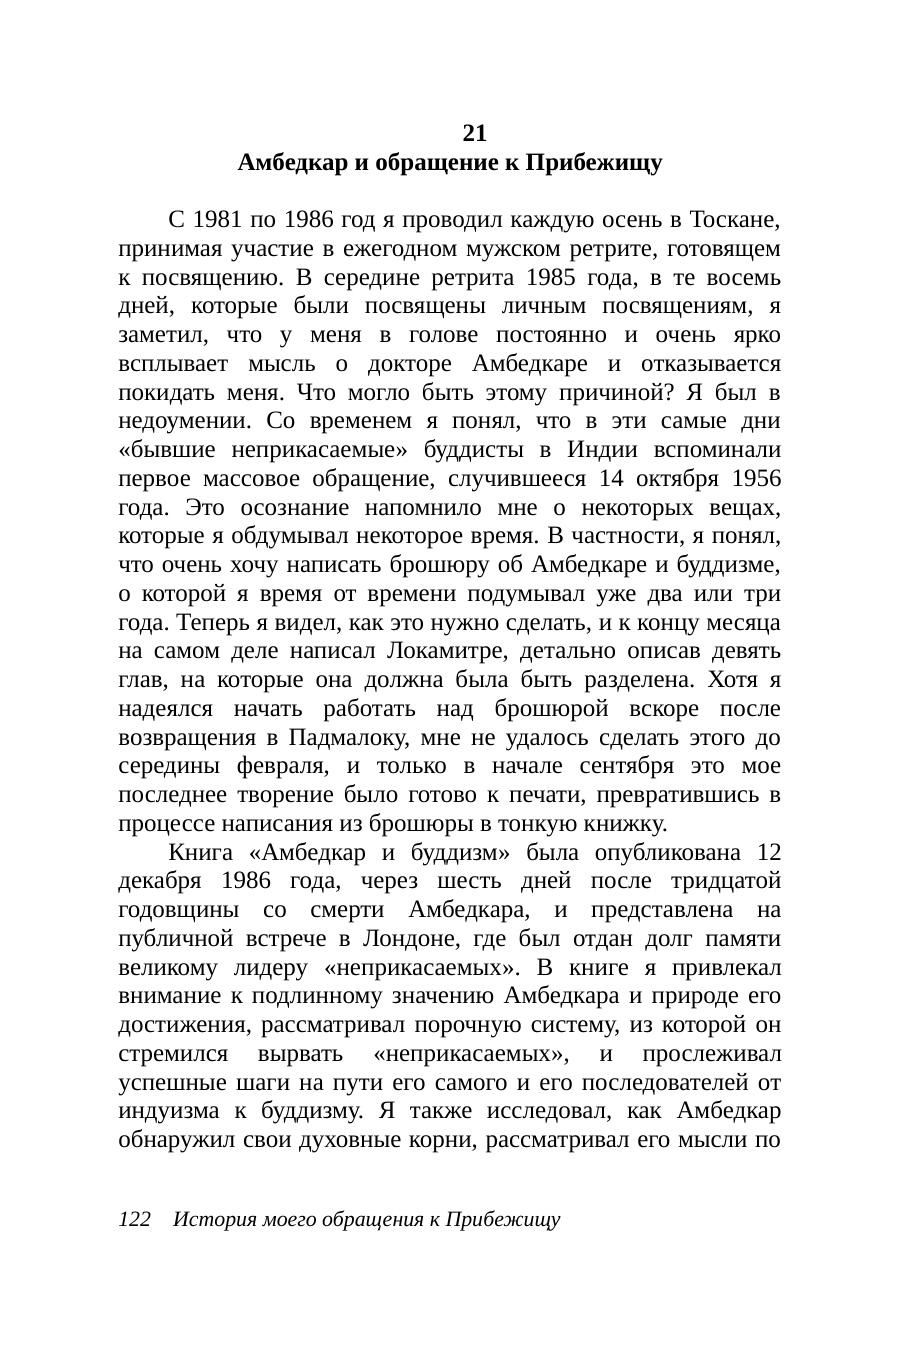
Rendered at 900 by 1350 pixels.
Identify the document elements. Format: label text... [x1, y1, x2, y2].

text С 1981 по 1986 год я проводил каждую осень в Тоскане, принимая участие в ежегодном мужском ретрите, готовящем к посвящению. В середине ретрита 1985 года, в те восемь дней, которые были посвящены личным посвящениям, я заметил, что у меня в голове постоянно и очень ярко всплывает мысль о докторе Амбедкаре и отказывается покидать меня. Что могло быть этому причиной? Я был в недоумении. Со временем я понял, что в эти самые дни «бывшие неприкасаемые» буддисты в Индии вспоминали первое массовое обращение, случившееся 14 октября 1956 года. Это осознание напомнило мне о некоторых вещах, которые я обдумывал некоторое время. В частности, я понял, что очень хочу написать брошюру об Амбедкаре и буддизме, о которой я время от времени подумывал уже два или три года. Теперь я видел, как это нужно сделать, и к концу месяца на самом деле написал Локамитре, детально описав девять глав, на которые она должна была быть разделена. Хотя я надеялся начать работать над брошюрой вскоре после возвращения в Падмалоку, мне не удалось сделать этого до середины февраля, и только в начале сентября это мое последнее творение было готово к печати, превратившись в процессе написания из брошюры в тонкую книжку. [118, 204, 782, 837]
text Книга «Амбедкар и буддизм» была опубликована 12 декабря 1986 года, через шесть дней после тридцатой годовщины со смерти Амбедкара, и представлена на публичной встрече в Лондоне, где был отдан долг памяти великому лидеру «неприкасаемых». В книге я привлекал внимание к подлинному значению Амбедкара и природе его достижения, рассматривал порочную систему, из которой он стремился вырвать «неприкасаемых», и прослеживал успешные шаги на пути его самого и его последователей от индуизма к буддизму. Я также исследовал, как Амбедкар обнаружил свои духовные корни, рассматривал его мысли по [118, 837, 782, 1153]
text 21 Амбедкар и обращение к Прибежищу [118, 118, 782, 176]
